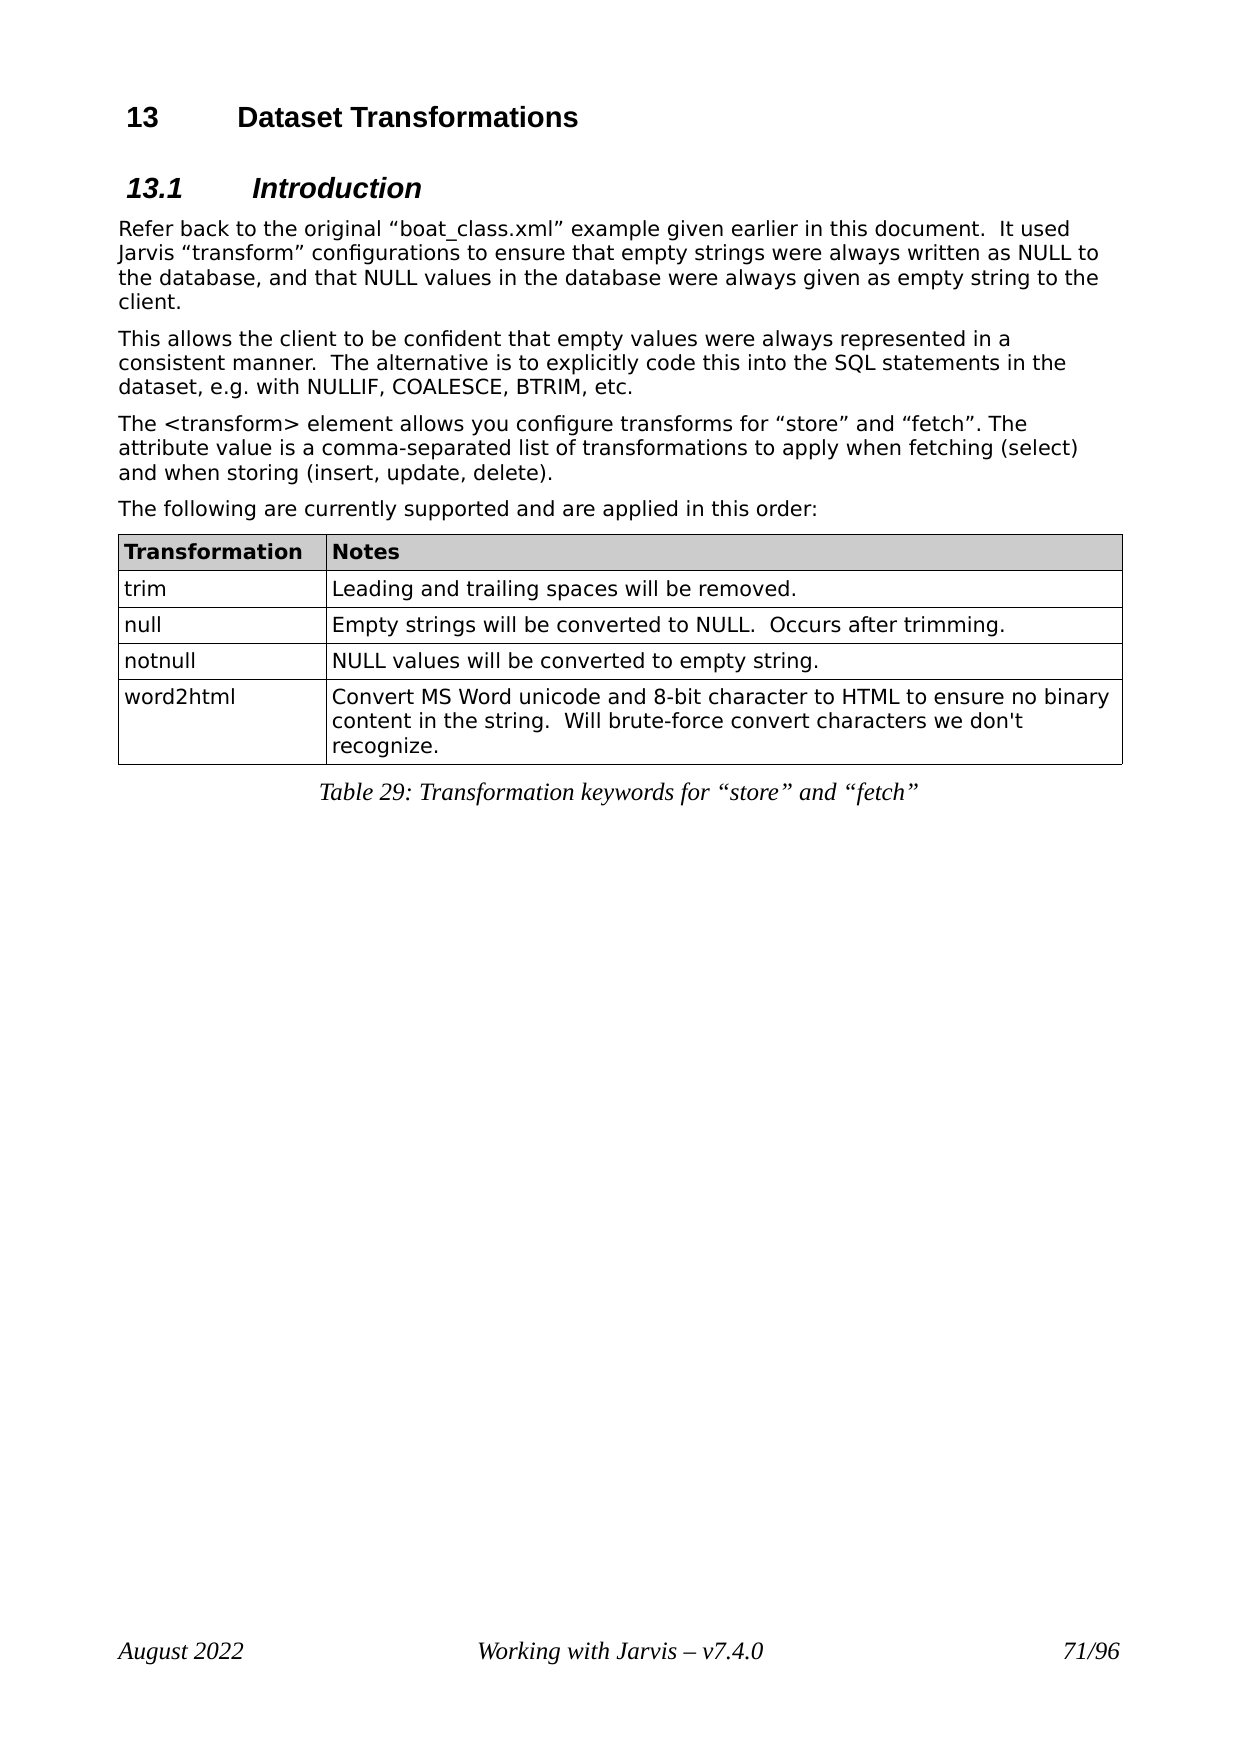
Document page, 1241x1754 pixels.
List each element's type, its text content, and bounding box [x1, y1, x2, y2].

text Table 29: Transformation keywords for “store” and “fetch” [118, 777, 1122, 806]
table_cell word2html [119, 680, 326, 764]
table_cell notnull [119, 644, 326, 679]
table_cell Convert MS Word unicode and 8-bit character to HTML to ensure no binary content in the string. Will brute-force convert characters we don't recognize. [327, 680, 1122, 764]
table_cell null [119, 608, 326, 643]
text The following are currently supported and are applied in this order: [118, 497, 1122, 522]
table_header Notes [327, 535, 1122, 570]
text This allows the client to be confident that empty values were always represented in a consistent manner. The alternative is to explicitly code this into the SQL statements in the dataset, e.g. with NULLIF, COALESCE, BTRIM, etc. [118, 327, 1122, 399]
table_cell trim [119, 571, 326, 607]
table_cell NULL values will be converted to empty string. [327, 644, 1122, 679]
table_header Transformation [119, 535, 326, 570]
subtitle Dataset Transformations [118, 100, 1122, 133]
table_cell Leading and trailing spaces will be removed. [327, 571, 1122, 607]
table_cell Empty strings will be converted to NULL. Occurs after trimming. [327, 608, 1122, 643]
text The <transform> element allows you configure transforms for “store” and “fetch”. The attribute value is a comma-separated list of transformations to apply when fetching (select) and when storing (insert, update, delete). [118, 412, 1122, 485]
subtitle Introduction [118, 171, 1122, 204]
text Refer back to the original “boat_class.xml” example given earlier in this document. It used Jarvis “transform” configurations to ensure that empty strings were always written as NULL to the database, and that NULL values in the database were always given as empty string to the client. [118, 217, 1122, 314]
